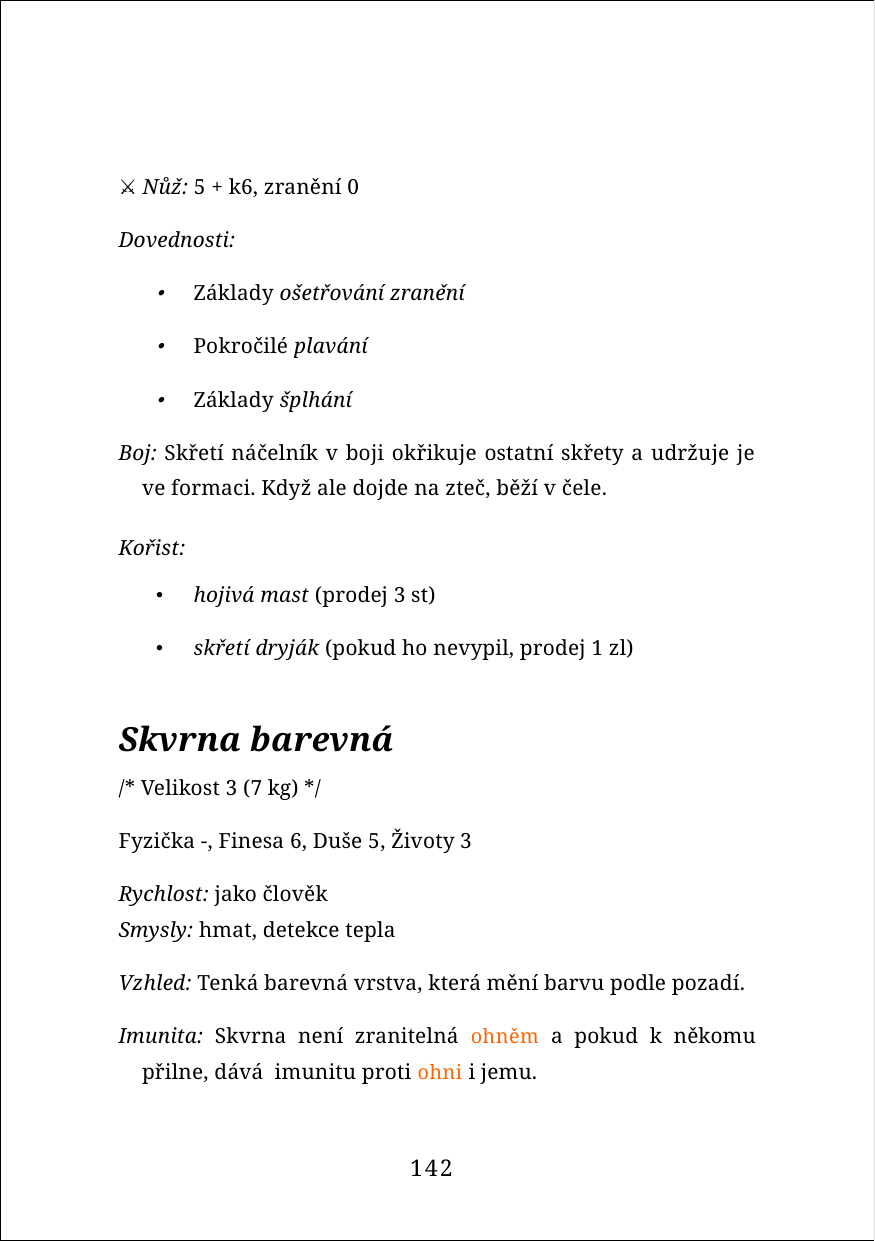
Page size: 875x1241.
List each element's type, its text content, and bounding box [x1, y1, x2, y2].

text Boj: Skřetí náčelník v boji okřikuje ostatní skřety a udržuje je ve formaci. Když ale dojde na zteč, běží v čele. [118, 438, 756, 502]
list skřetí dryják (pokud ho nevypil, prodej 1 zl) [156, 633, 756, 662]
text Dovednosti: [118, 225, 756, 253]
text ⚔ Nůž: 5 + k6, zranění 0 [118, 172, 756, 200]
text Vzhled: Tenká barevná vrstva, která mění barvu podle pozadí. [118, 968, 756, 997]
list Základy šplhání [156, 385, 756, 413]
text Smysly: hmat, detekce tepla [118, 915, 756, 943]
text Imunita: Skvrna není zranitelná ohněm a pokud k někomu přilne, dává imunitu proti ohni i jemu. [118, 1022, 756, 1086]
list Pokročilé plavání [156, 331, 756, 360]
subtitle Skvrna barevná [118, 716, 756, 761]
text Rychlost: jako člověk [118, 879, 756, 908]
list hojivá mast (prodej 3 st) [156, 580, 756, 608]
text Kořist: [118, 533, 756, 561]
text Fyzička -, Finesa 6, Duše 5, Životy 3 [118, 826, 756, 855]
list Základy ošetřování zranění [156, 278, 756, 307]
text /* Velikost 3 (7 kg) */ [118, 773, 756, 802]
